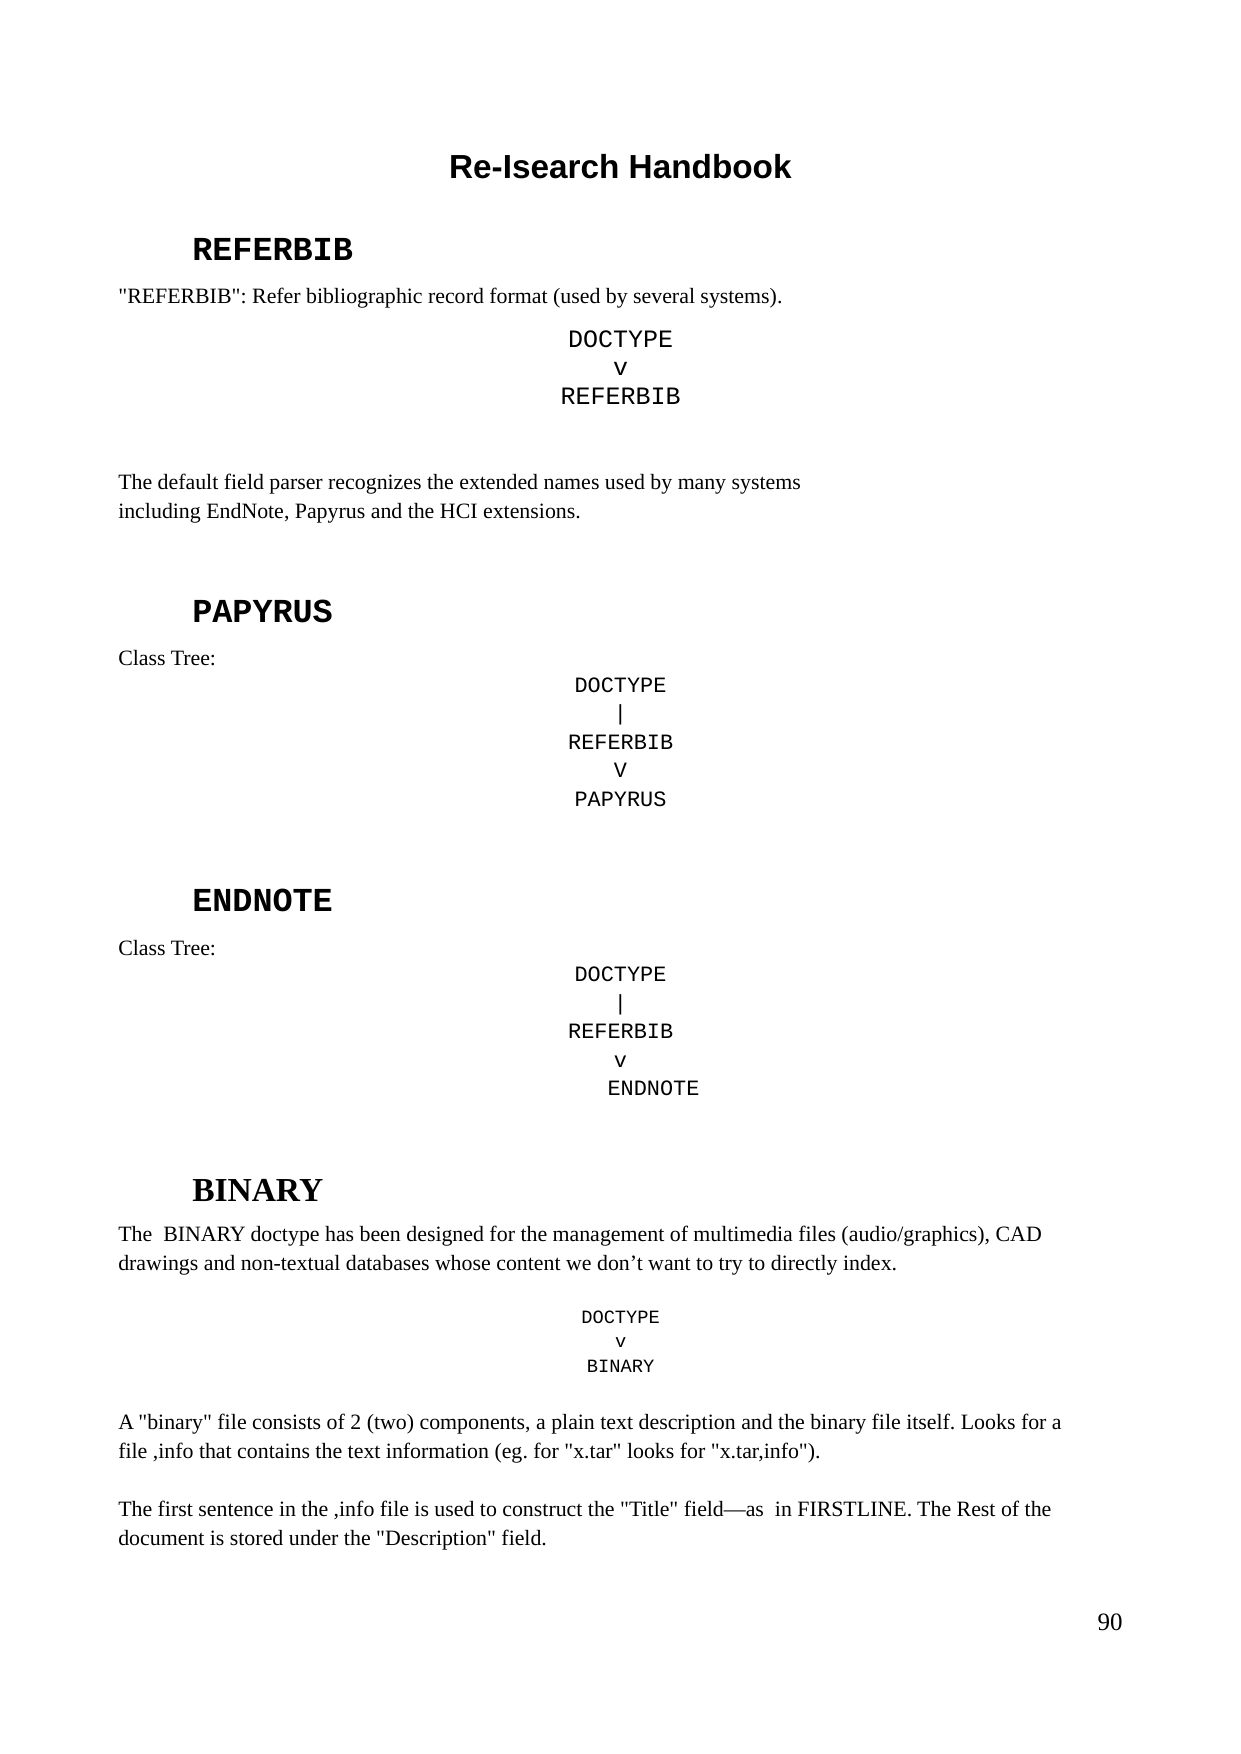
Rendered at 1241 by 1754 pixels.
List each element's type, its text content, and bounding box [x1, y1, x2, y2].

subtitle REFERBIB [118, 229, 1122, 270]
text Class Tree: [118, 645, 1122, 670]
text DOCTYPE [118, 963, 1122, 988]
text Class Tree: [118, 934, 1122, 960]
text REFERBIB [118, 383, 1122, 412]
text REFERBIB [118, 731, 1122, 756]
text A "binary" file consists of 2 (two) components, a plain text description and the binary file itself. Looks for a file ,info that contains the text information (eg. for "x.tar" looks for "x.tar,info"). [118, 1409, 1122, 1463]
text | [118, 992, 1122, 1017]
text The first sentence in the ,info file is used to construct the "Title" field—as in FIRSTLINE. The Rest of the document is stored under the "Description" field. [118, 1496, 1122, 1550]
text DOCTYPE [118, 327, 1122, 355]
text REFERBIB [118, 1020, 1122, 1045]
subtitle BINARY [118, 1170, 1122, 1209]
subtitle PAPYRUS [118, 591, 1122, 632]
text The BINARY doctype has been designed for the management of multimedia files (audio/graphics), CAD drawings and non-textual databases whose content we don’t want to try to directly index. [118, 1221, 1122, 1275]
text PAPYRUS [118, 788, 1122, 812]
text v [118, 1049, 1122, 1073]
text DOCTYPE [118, 1308, 1122, 1329]
text ENDNOTE [118, 1077, 1122, 1102]
text "REFERBIB": Refer bibliographic record format (used by several systems). [118, 283, 1122, 308]
text BINARY [118, 1356, 1122, 1378]
text DOCTYPE [118, 674, 1122, 699]
text including EndNote, Papyrus and the HCI extensions. [118, 498, 1122, 523]
text The default field parser recognizes the extended names used by many systems [118, 469, 1122, 494]
text V [118, 759, 1122, 784]
text | [118, 702, 1122, 727]
text v [118, 355, 1122, 383]
text v [118, 1332, 1122, 1353]
subtitle ENDNOTE [118, 881, 1122, 922]
